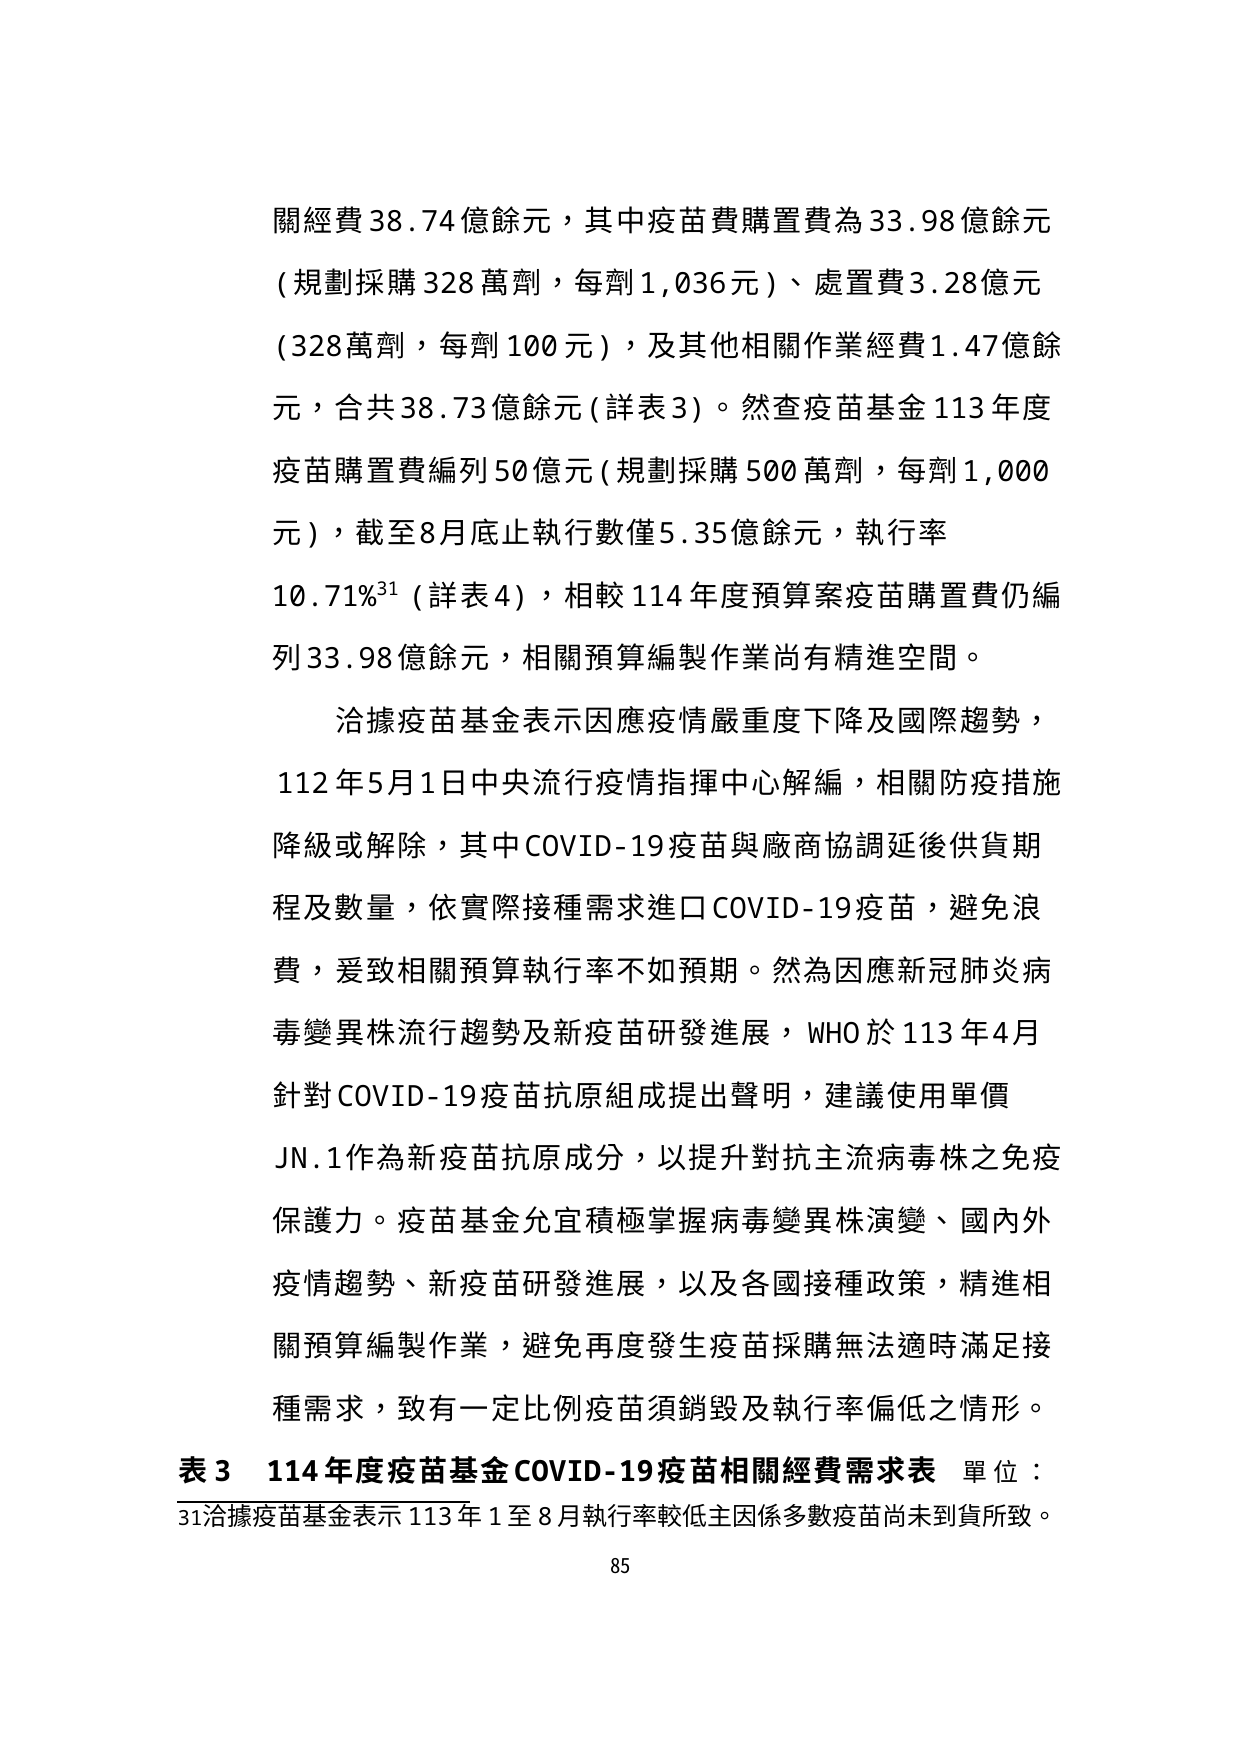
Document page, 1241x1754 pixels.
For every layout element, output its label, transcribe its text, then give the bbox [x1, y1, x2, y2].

text 表3 114年度疫苗基金COVID-19疫苗相關經費需求表 單位： [177, 1427, 1063, 1490]
text 洽據疫苗基金表示113年1至8月執行率較低主因係多數疫苗尚未到貨所致。 [177, 1502, 1063, 1532]
text 關經費38.74億餘元，其中疫苗費購置費為33.98億餘元(規劃採購328萬劑，每劑1,036元)、處置費3.28億元(328萬劑，每劑100元)，及其他相關作業經費1.47億餘元，合共38.73億餘元(詳表3)。然查疫苗基金113年度疫苗購置費編列50億元(規劃採購500萬劑，每劑1,000元)，截至8月底止執行數僅5.35億餘元，執行率10.71%(詳表4)，相較114年度預算案疫苗購置費仍編列33.98億餘元，相關預算編製作業尚有精進空間。 [266, 177, 1063, 677]
text 洽據疫苗基金表示因應疫情嚴重度下降及國際趨勢，112年5月1日中央流行疫情指揮中心解編，相關防疫措施降級或解除，其中COVID-19疫苗與廠商協調延後供貨期程及數量，依實際接種需求進口COVID-19疫苗，避免浪費，爰致相關預算執行率不如預期。然為因應新冠肺炎病毒變異株流行趨勢及新疫苗研發進展，WHO於113年4月針對COVID-19疫苗抗原組成提出聲明，建議使用單價JN.1作為新疫苗抗原成分，以提升對抗主流病毒株之免疫保護力。疫苗基金允宜積極掌握病毒變異株演變、國內外疫情趨勢、新疫苗研發進展，以及各國接種政策，精進相關預算編製作業，避免再度發生疫苗採購無法適時滿足接種需求，致有一定比例疫苗須銷毀及執行率偏低之情形。 [266, 677, 1063, 1427]
